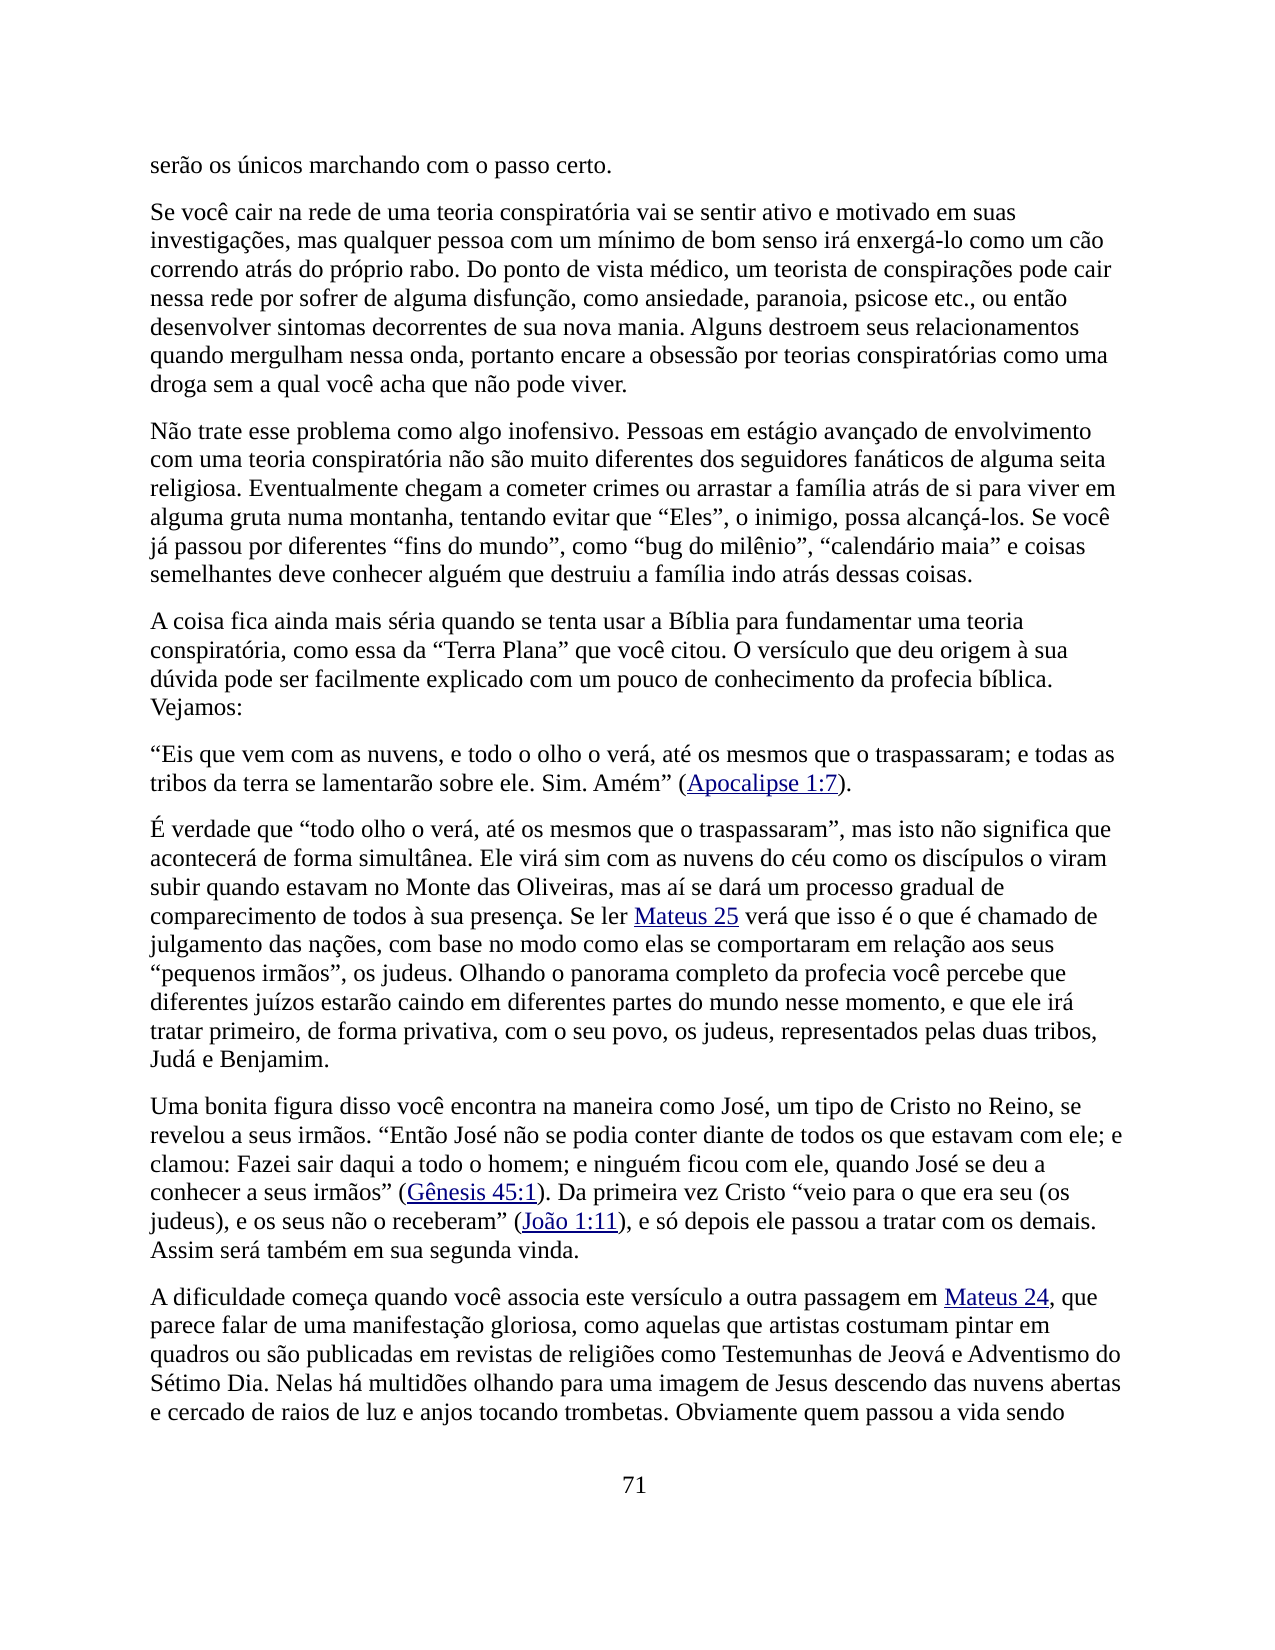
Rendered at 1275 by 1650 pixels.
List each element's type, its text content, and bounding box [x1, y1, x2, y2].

text serão os únicos marchando com o passo certo. [150, 150, 1125, 179]
text É verdade que “todo olho o verá, até os mesmos que o traspassaram”, mas isto não significa que acontecerá de forma simultânea. Ele virá sim com as nuvens do céu como os discípulos o viram subir quando estavam no Monte das Oliveiras, mas aí se dará um processo gradual de comparecimento de todos à sua presença. Se ler Mateus 25 verá que isso é o que é chamado de julgamento das nações, com base no modo como elas se comportaram em relação aos seus “pequenos irmãos”, os judeus. Olhando o panorama completo da profecia você percebe que diferentes juízos estarão caindo em diferentes partes do mundo nesse momento, e que ele irá tratar primeiro, de forma privativa, com o seu povo, os judeus, representados pelas duas tribos, Judá e Benjamim. [150, 814, 1125, 1073]
text A dificuldade começa quando você associa este versículo a outra passagem em Mateus 24, que parece falar de uma manifestação gloriosa, como aquelas que artistas costumam pintar em quadros ou são publicadas em revistas de religiões como Testemunhas de Jeová e Adventismo do Sétimo Dia. Nelas há multidões olhando para uma imagem de Jesus descendo das nuvens abertas e cercado de raios de luz e anjos tocando trombetas. Obviamente quem passou a vida sendo [150, 1282, 1125, 1425]
text Não trate esse problema como algo inofensivo. Pessoas em estágio avançado de envolvimento com uma teoria conspiratória não são muito diferentes dos seguidores fanáticos de alguma seita religiosa. Eventualmente chegam a cometer crimes ou arrastar a família atrás de si para viver em alguma gruta numa montanha, tentando evitar que “Eles”, o inimigo, possa alcançá-los. Se você já passou por diferentes “fins do mundo”, como “bug do milênio”, “calendário maia” e coisas semelhantes deve conhecer alguém que destruiu a família indo atrás dessas coisas. [150, 416, 1125, 588]
text A coisa fica ainda mais séria quando se tenta usar a Bíblia para fundamentar uma teoria conspiratória, como essa da “Terra Plana” que você citou. O versículo que deu origem à sua dúvida pode ser facilmente explicado com um pouco de conhecimento da profecia bíblica. Vejamos: [150, 606, 1125, 721]
text Se você cair na rede de uma teoria conspiratória vai se sentir ativo e motivado em suas investigações, mas qualquer pessoa com um mínimo de bom senso irá enxergá-lo como um cão correndo atrás do próprio rabo. Do ponto de vista médico, um teorista de conspirações pode cair nessa rede por sofrer de alguma disfunção, como ansiedade, paranoia, psicose etc., ou então desenvolver sintomas decorrentes de sua nova mania. Alguns destroem seus relacionamentos quando mergulham nessa onda, portanto encare a obsessão por teorias conspiratórias como uma droga sem a qual você acha que não pode viver. [150, 197, 1125, 398]
text “Eis que vem com as nuvens, e todo o olho o verá, até os mesmos que o traspassaram; e todas as tribos da terra se lamentarão sobre ele. Sim. Amém” (Apocalipse 1:7). [150, 739, 1125, 797]
text Uma bonita figura disso você encontra na maneira como José, um tipo de Cristo no Reino, se revelou a seus irmãos. “Então José não se podia conter diante de todos os que estavam com ele; e clamou: Fazei sair daqui a todo o homem; e ninguém ficou com ele, quando José se deu a conhecer a seus irmãos” (Gênesis 45:1). Da primeira vez Cristo “veio para o que era seu (os judeus), e os seus não o receberam” (João 1:11), e só depois ele passou a tratar com os demais. Assim será também em sua segunda vinda. [150, 1091, 1125, 1264]
